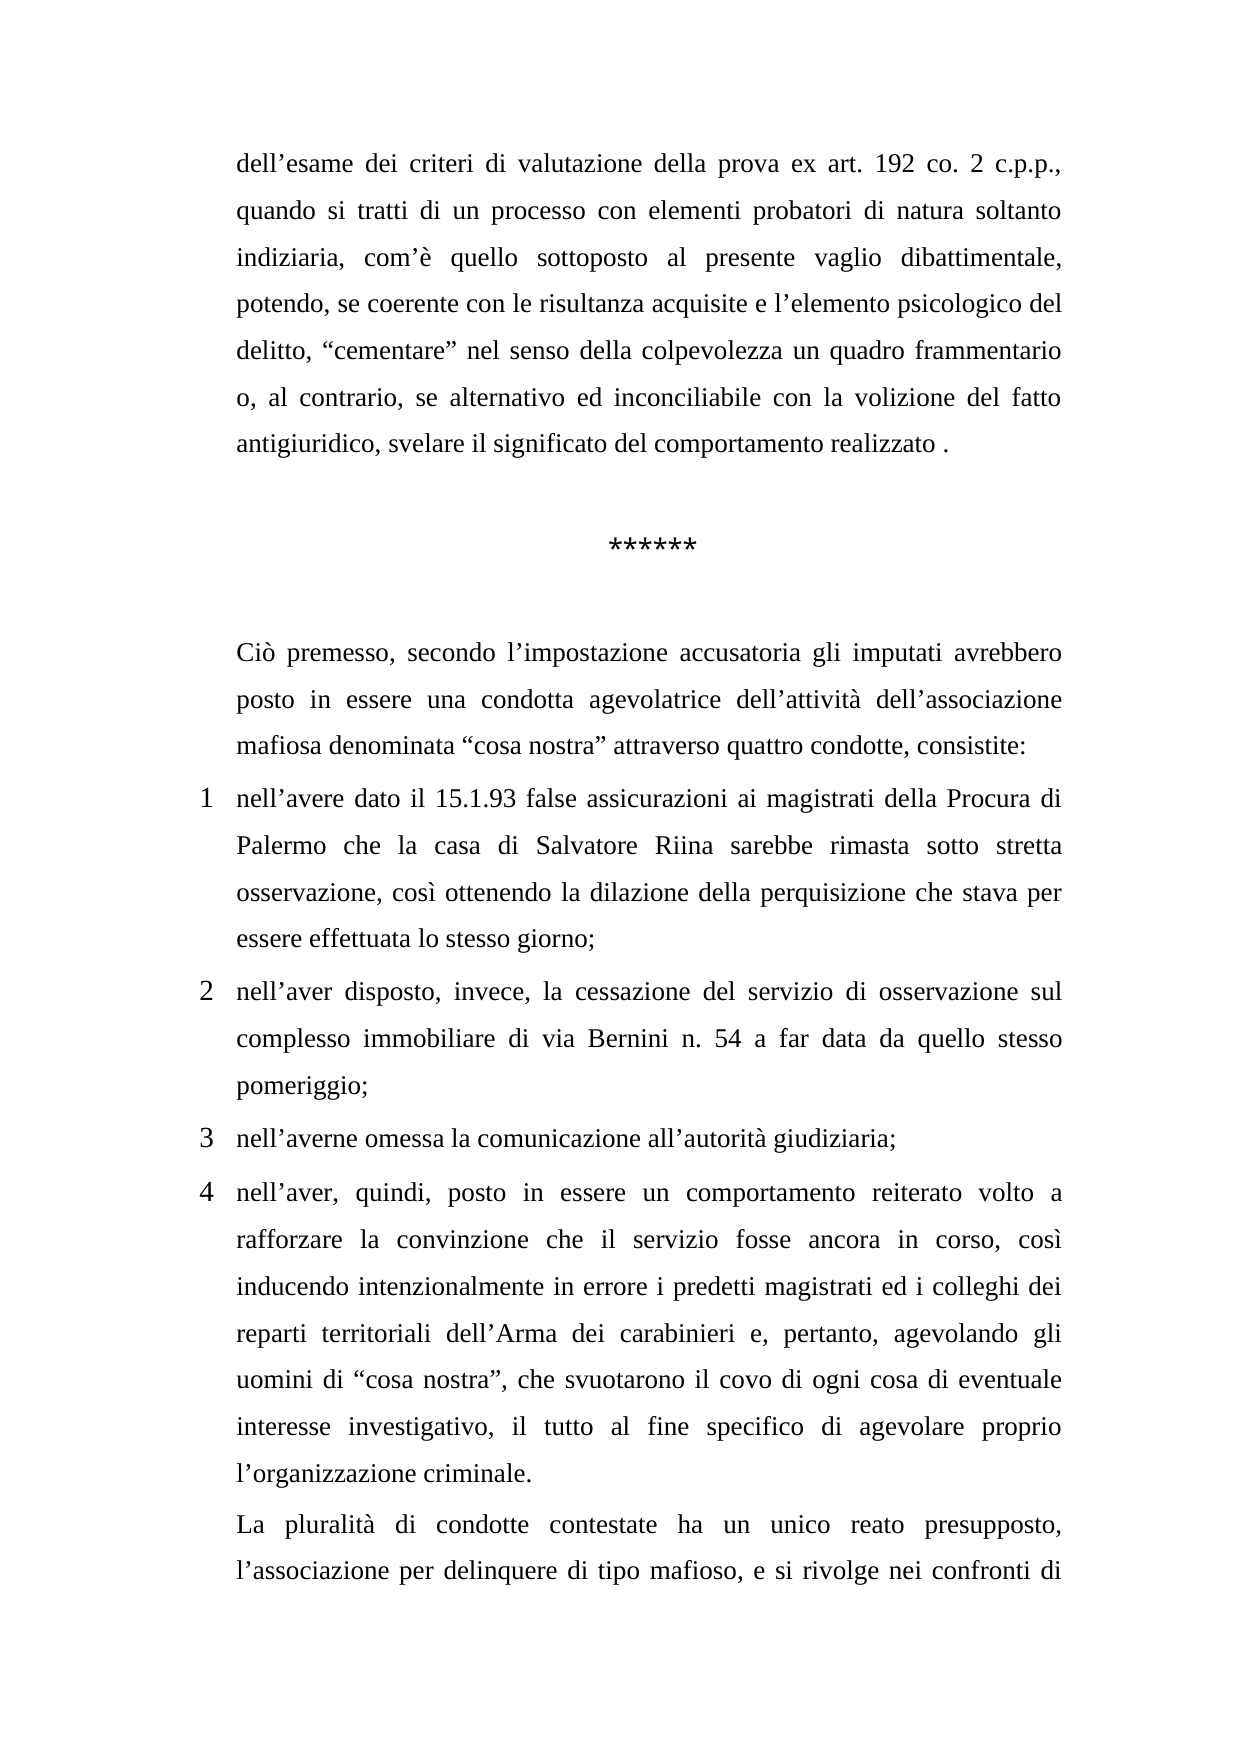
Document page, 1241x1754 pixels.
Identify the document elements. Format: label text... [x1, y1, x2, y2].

list nell’avere dato il 15.1.93 false assicurazioni ai magistrati della Procura di Palermo che la casa di Salvatore Riina sarebbe rimasta sotto stretta osservazione, così ottenendo la dilazione della perquisizione che stava per essere effettuata lo stesso giorno; [199, 780, 1063, 954]
text La pluralità di condotte contestate ha un unico reato presupposto, l’associazione per delinquere di tipo mafioso, e si rivolge nei confronti di [236, 1508, 1063, 1586]
list nell’aver disposto, invece, la cessazione del servizio di osservazione sul complesso immobiliare di via Bernini n. 54 a far data da quello stesso pomeriggio; [199, 973, 1063, 1100]
list nell’aver, quindi, posto in essere un comportamento reiterato volto a rafforzare la convinzione che il servizio fosse ancora in corso, così inducendo intenzionalmente in errore i predetti magistrati ed i colleghi dei reparti territoriali dell’Arma dei carabinieri e, pertanto, agevolando gli uomini di “cosa nostra”, che svuotarono il covo di ogni cosa di eventuale interesse investigativo, il tutto al fine specifico di agevolare proprio l’organizzazione criminale. [199, 1174, 1063, 1488]
text Ciò premesso, secondo l’impostazione accusatoria gli imputati avrebbero posto in essere una condotta agevolatrice dell’attività dell’associazione mafiosa denominata “cosa nostra” attraverso quattro condotte, consistite: [236, 636, 1063, 761]
text dell’esame dei criteri di valutazione della prova ex art. 192 co. 2 c.p.p., quando si tratti di un processo con elementi probatori di natura soltanto indiziaria, com’è quello sottoposto al presente vaglio dibattimentale, potendo, se coerente con le risultanza acquisite e l’elemento psicologico del delitto, “cementare” nel senso della colpevolezza un quadro frammentario o, al contrario, se alternativo ed inconciliabile con la volizione del fatto antigiuridico, svelare il significato del comportamento realizzato . [236, 148, 1063, 459]
list nell’averne omessa la comunicazione all’autorità giudiziaria; [199, 1120, 1063, 1153]
text ****** [236, 529, 1063, 566]
